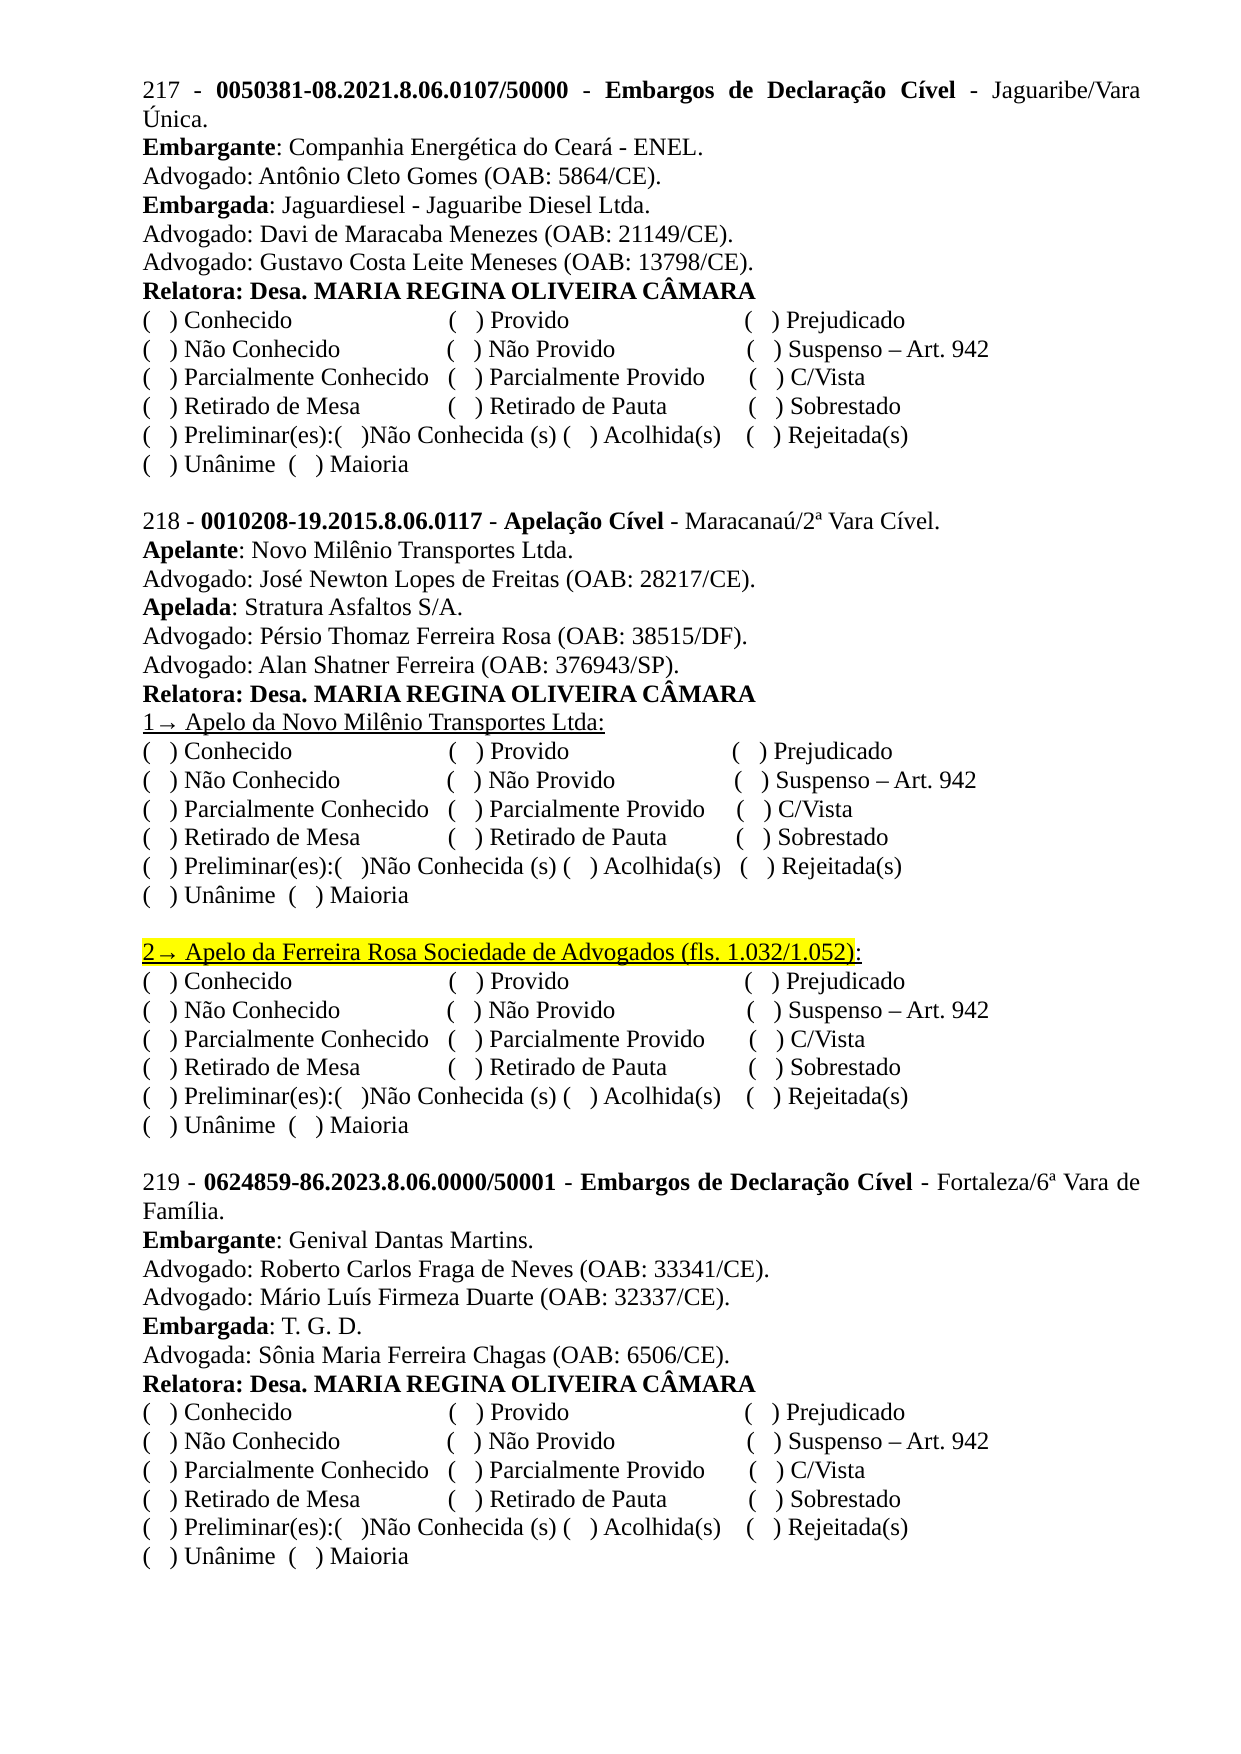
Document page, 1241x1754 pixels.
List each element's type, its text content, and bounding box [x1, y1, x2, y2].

text ( ) Retirado de Mesa ( ) Retirado de Pauta ( ) Sobrestado [142, 1484, 1158, 1512]
text ( ) Não Conhecido ( ) Não Provido ( ) Suspenso – Art. 942 [142, 765, 1158, 794]
text Relatora: Desa. MARIA REGINA OLIVEIRA CÂMARA [142, 276, 1141, 305]
text ( ) Conhecido ( ) Provido ( ) Prejudicado [142, 966, 1141, 995]
text ( ) Preliminar(es):( )Não Conhecida (s) ( ) Acolhida(s) ( ) Rejeitada(s) [142, 1512, 1158, 1541]
text ( ) Parcialmente Conhecido ( ) Parcialmente Provido ( ) C/Vista [142, 1024, 1158, 1052]
text ( ) Unânime ( ) Maioria [142, 449, 1158, 477]
text ( ) Retirado de Mesa ( ) Retirado de Pauta ( ) Sobrestado [142, 391, 1158, 420]
text ( ) Não Conhecido ( ) Não Provido ( ) Suspenso – Art. 942 [142, 1426, 1158, 1455]
text 218 - 0010208-19.2015.8.06.0117 - Apelação Cível - Maracanaú/2ª Vara Cível. [142, 506, 1141, 535]
text ( ) Preliminar(es):( )Não Conhecida (s) ( ) Acolhida(s) ( ) Rejeitada(s) [142, 851, 1158, 880]
text Advogado: Mário Luís Firmeza Duarte (OAB: 32337/CE). [142, 1282, 1141, 1311]
text ( ) Retirado de Mesa ( ) Retirado de Pauta ( ) Sobrestado [142, 822, 1158, 851]
text ( ) Não Conhecido ( ) Não Provido ( ) Suspenso – Art. 942 [142, 334, 1158, 362]
text Embargada: Jaguardiesel - Jaguaribe Diesel Ltda. [142, 190, 1141, 219]
text ( ) Preliminar(es):( )Não Conhecida (s) ( ) Acolhida(s) ( ) Rejeitada(s) [142, 1081, 1158, 1110]
text ( ) Unânime ( ) Maioria [142, 1110, 1158, 1139]
text ( ) Unânime ( ) Maioria [142, 880, 1158, 909]
text Apelada: Stratura Asfaltos S/A. [142, 592, 1141, 621]
text 219 - 0624859-86.2023.8.06.0000/50001 - Embargos de Declaração Cível - Fortaleza/6ª Vara de Família. [142, 1167, 1141, 1225]
text Advogado: Davi de Maracaba Menezes (OAB: 21149/CE). [142, 219, 1141, 247]
text ( ) Não Conhecido ( ) Não Provido ( ) Suspenso – Art. 942 [142, 995, 1158, 1024]
text 217 - 0050381-08.2021.8.06.0107/50000 - Embargos de Declaração Cível - Jaguaribe/Vara Única. [142, 75, 1141, 132]
text ( ) Parcialmente Conhecido ( ) Parcialmente Provido ( ) C/Vista [142, 362, 1158, 391]
text Apelante: Novo Milênio Transportes Ltda. [142, 535, 1141, 564]
text ( ) Parcialmente Conhecido ( ) Parcialmente Provido ( ) C/Vista [142, 794, 1158, 822]
text Relatora: Desa. MARIA REGINA OLIVEIRA CÂMARA [142, 1369, 1141, 1397]
text Advogada: Sônia Maria Ferreira Chagas (OAB: 6506/CE). [142, 1340, 1141, 1369]
text Embargante: Companhia Energética do Ceará - ENEL. [142, 132, 1141, 161]
text ( ) Preliminar(es):( )Não Conhecida (s) ( ) Acolhida(s) ( ) Rejeitada(s) [142, 420, 1158, 449]
text 2→ Apelo da Ferreira Rosa Sociedade de Advogados (fls. 1.032/1.052): [142, 937, 1141, 966]
text Advogado: Antônio Cleto Gomes (OAB: 5864/CE). [142, 161, 1141, 190]
text Advogado: Pérsio Thomaz Ferreira Rosa (OAB: 38515/DF). [142, 621, 1141, 650]
text Advogado: Roberto Carlos Fraga de Neves (OAB: 33341/CE). [142, 1254, 1141, 1282]
text Embargante: Genival Dantas Martins. [142, 1225, 1141, 1254]
text ( ) Retirado de Mesa ( ) Retirado de Pauta ( ) Sobrestado [142, 1052, 1158, 1081]
text 1→ Apelo da Novo Milênio Transportes Ltda: [142, 707, 1141, 736]
text ( ) Conhecido ( ) Provido ( ) Prejudicado [142, 1397, 1141, 1426]
text Advogado: Alan Shatner Ferreira (OAB: 376943/SP). [142, 650, 1141, 679]
text Embargada: T. G. D. [142, 1311, 1141, 1340]
text ( ) Conhecido ( ) Provido ( ) Prejudicado [142, 305, 1141, 334]
text ( ) Unânime ( ) Maioria [142, 1541, 1158, 1570]
text Advogado: Gustavo Costa Leite Meneses (OAB: 13798/CE). [142, 247, 1141, 276]
text ( ) Parcialmente Conhecido ( ) Parcialmente Provido ( ) C/Vista [142, 1455, 1158, 1484]
text ( ) Conhecido ( ) Provido ( ) Prejudicado [142, 736, 1141, 765]
text Relatora: Desa. MARIA REGINA OLIVEIRA CÂMARA [142, 679, 1141, 707]
text Advogado: José Newton Lopes de Freitas (OAB: 28217/CE). [142, 564, 1141, 592]
